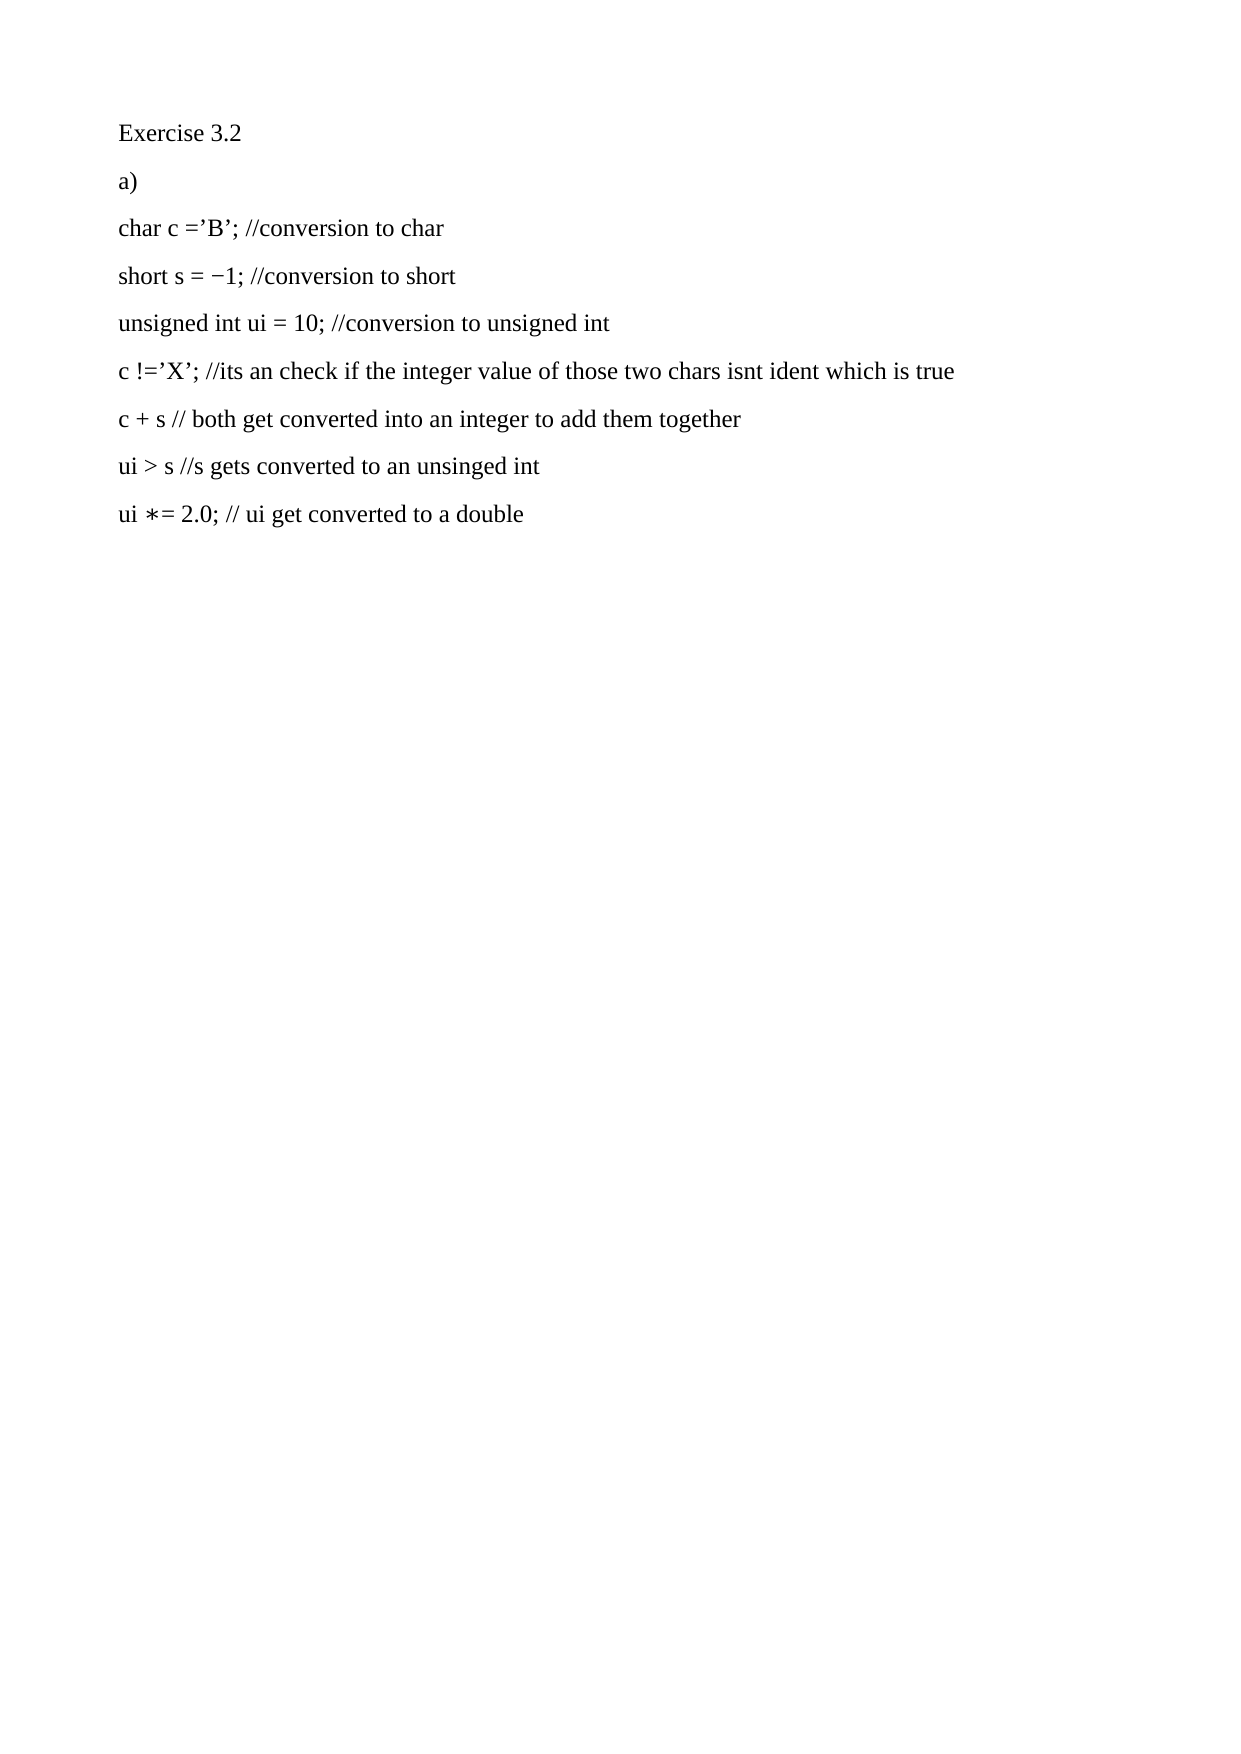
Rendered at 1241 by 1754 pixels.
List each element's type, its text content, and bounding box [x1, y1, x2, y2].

text unsigned int ui = 10; //conversion to unsigned int [118, 308, 1122, 337]
text char c =’B’; //conversion to char [118, 213, 1122, 242]
text short s = −1; //conversion to short [118, 261, 1122, 290]
text ui ∗= 2.0; // ui get converted to a double [118, 499, 1122, 528]
text a) [118, 166, 1122, 194]
text c !=’X’; //its an check if the integer value of those two chars isnt ident which is true [118, 356, 1122, 385]
text ui > s //s gets converted to an unsinged int [118, 451, 1122, 480]
text c + s // both get converted into an integer to add them together [118, 404, 1122, 432]
text Exercise 3.2 [118, 118, 1122, 147]
